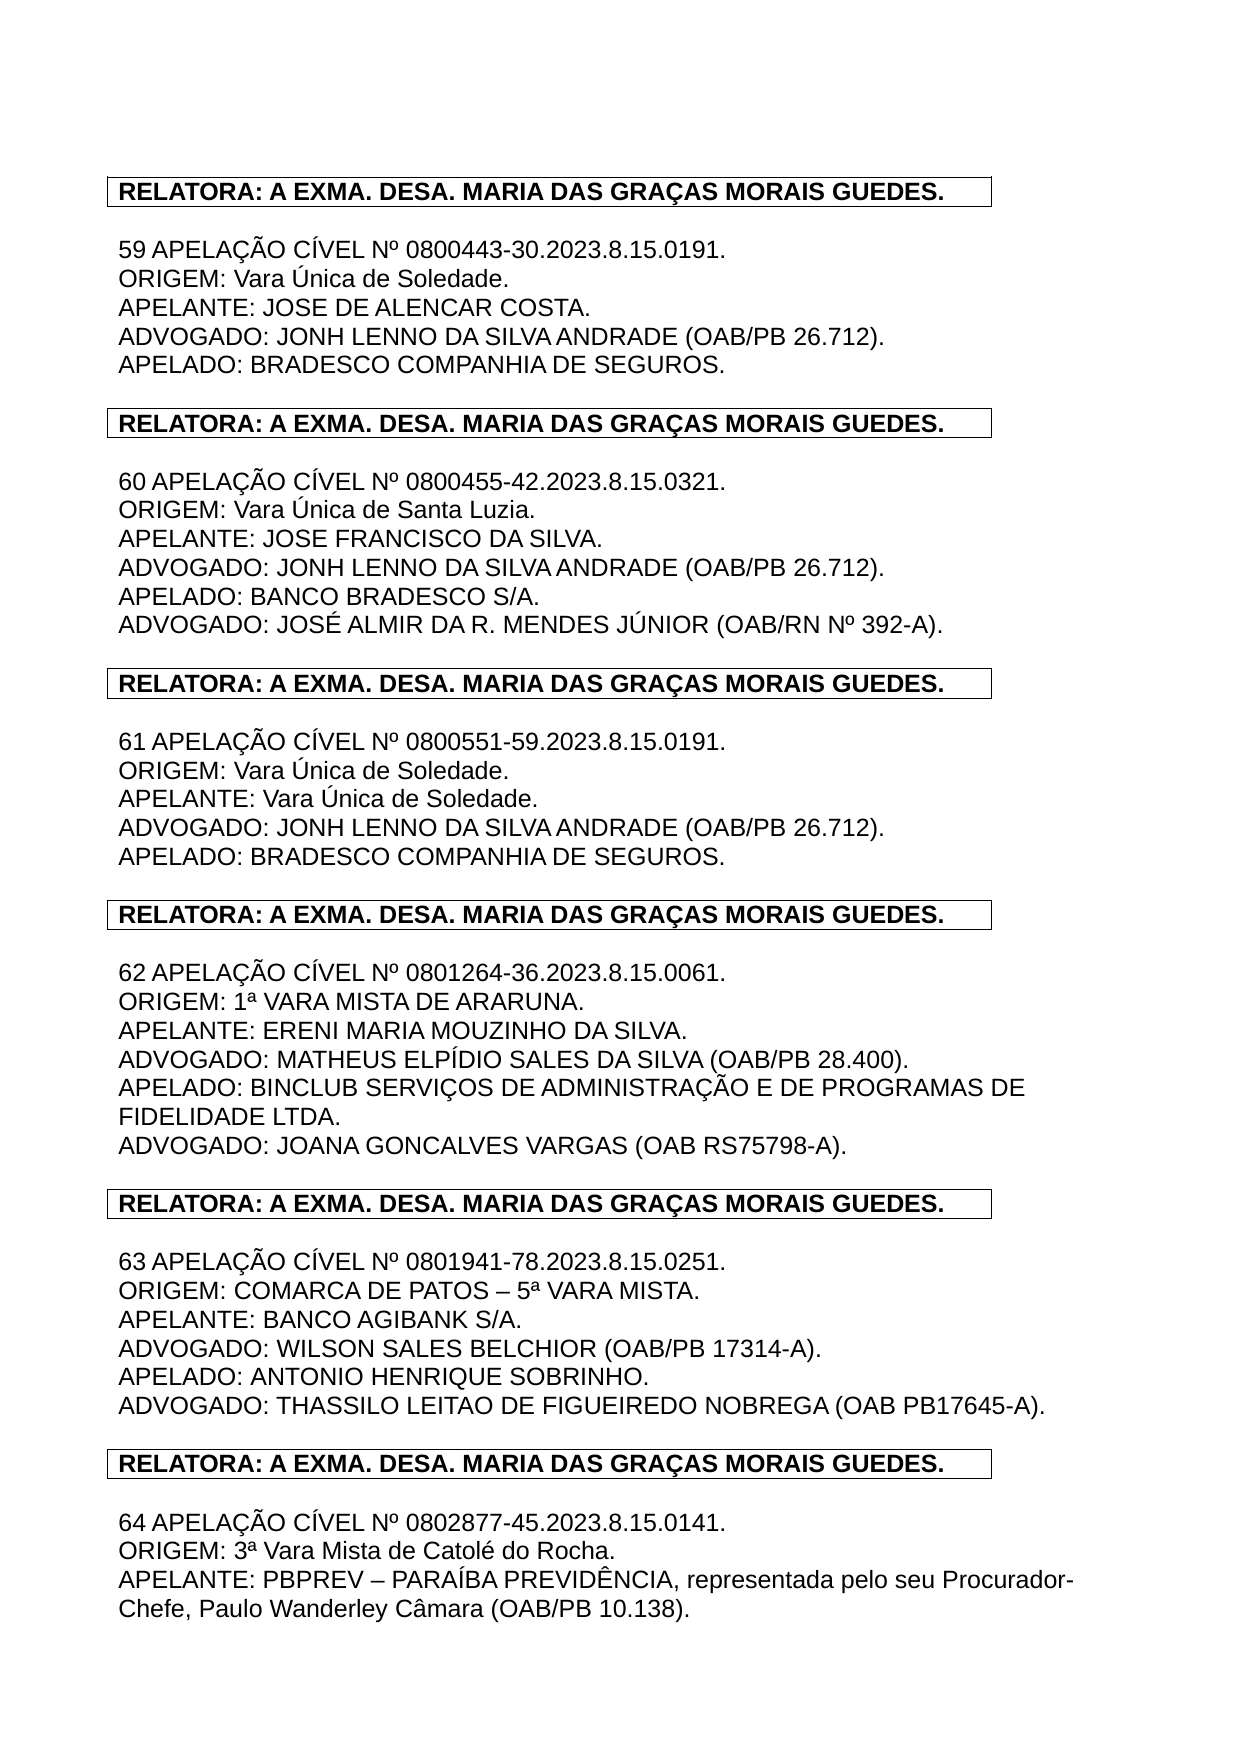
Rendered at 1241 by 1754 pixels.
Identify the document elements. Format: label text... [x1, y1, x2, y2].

text 64 APELAÇÃO CÍVEL Nº 0802877-45.2023.8.15.0141. [118, 1508, 1122, 1536]
text ORIGEM: 3ª Vara Mista de Catolé do Rocha. [118, 1536, 1122, 1565]
text APELADO: BRADESCO COMPANHIA DE SEGUROS. [118, 350, 1122, 379]
table_header RELATORA: A EXMA. DESA. MARIA DAS GRAÇAS MORAIS GUEDES. [108, 178, 991, 206]
text ORIGEM: Vara Única de Soledade. [118, 756, 1122, 784]
text 59 APELAÇÃO CÍVEL Nº 0800443-30.2023.8.15.0191. [118, 235, 1122, 264]
text APELANTE: JOSE FRANCISCO DA SILVA. [118, 524, 1122, 553]
text 63 APELAÇÃO CÍVEL Nº 0801941-78.2023.8.15.0251. [118, 1247, 1122, 1276]
text ADVOGADO: JONH LENNO DA SILVA ANDRADE (OAB/PB 26.712). [118, 813, 1122, 842]
text ADVOGADO: JOSÉ ALMIR DA R. MENDES JÚNIOR (OAB/RN Nº 392-A). [118, 611, 1122, 639]
text ORIGEM: Vara Única de Santa Luzia. [118, 496, 1122, 524]
text ADVOGADO: MATHEUS ELPÍDIO SALES DA SILVA (OAB/PB 28.400). [118, 1045, 1122, 1073]
text 61 APELAÇÃO CÍVEL Nº 0800551-59.2023.8.15.0191. [118, 727, 1122, 756]
text ADVOGADO: JOANA GONCALVES VARGAS (OAB RS75798-A). [118, 1131, 1122, 1160]
text APELANTE: BANCO AGIBANK S/A. [118, 1305, 1122, 1334]
table_header RELATORA: A EXMA. DESA. MARIA DAS GRAÇAS MORAIS GUEDES. [108, 669, 991, 697]
table_header RELATORA: A EXMA. DESA. MARIA DAS GRAÇAS MORAIS GUEDES. [108, 901, 991, 929]
text APELADO: BANCO BRADESCO S/A. [118, 582, 1122, 611]
text ORIGEM: COMARCA DE PATOS – 5ª VARA MISTA. [118, 1276, 1122, 1305]
text 60 APELAÇÃO CÍVEL Nº 0800455-42.2023.8.15.0321. [118, 467, 1122, 496]
text ADVOGADO: JONH LENNO DA SILVA ANDRADE (OAB/PB 26.712). [118, 322, 1122, 350]
table_header RELATORA: A EXMA. DESA. MARIA DAS GRAÇAS MORAIS GUEDES. [108, 409, 991, 437]
text ORIGEM: 1ª VARA MISTA DE ARARUNA. [118, 987, 1122, 1016]
text APELADO: BINCLUB SERVIÇOS DE ADMINISTRAÇÃO E DE PROGRAMAS DE FIDELIDADE LTDA. [118, 1073, 1122, 1131]
table_header RELATORA: A EXMA. DESA. MARIA DAS GRAÇAS MORAIS GUEDES. [108, 1190, 991, 1218]
text 62 APELAÇÃO CÍVEL Nº 0801264-36.2023.8.15.0061. [118, 958, 1122, 987]
table_header RELATORA: A EXMA. DESA. MARIA DAS GRAÇAS MORAIS GUEDES. [108, 1450, 991, 1478]
text APELANTE: Vara Única de Soledade. [118, 784, 1122, 813]
text ADVOGADO: THASSILO LEITAO DE FIGUEIREDO NOBREGA (OAB PB17645-A). [118, 1391, 1122, 1420]
text APELADO: ANTONIO HENRIQUE SOBRINHO. [118, 1362, 1122, 1391]
text APELANTE: ERENI MARIA MOUZINHO DA SILVA. [118, 1016, 1122, 1045]
text ADVOGADO: JONH LENNO DA SILVA ANDRADE (OAB/PB 26.712). [118, 553, 1122, 582]
text APELANTE: PBPREV – PARAÍBA PREVIDÊNCIA, representada pelo seu Procurador-Chefe, Paulo Wanderley Câmara (OAB/PB 10.138). [118, 1565, 1122, 1623]
text ORIGEM: Vara Única de Soledade. [118, 264, 1122, 293]
text ADVOGADO: WILSON SALES BELCHIOR (OAB/PB 17314-A). [118, 1334, 1122, 1362]
text APELANTE: JOSE DE ALENCAR COSTA. [118, 293, 1122, 322]
text APELADO: BRADESCO COMPANHIA DE SEGUROS. [118, 842, 1122, 871]
